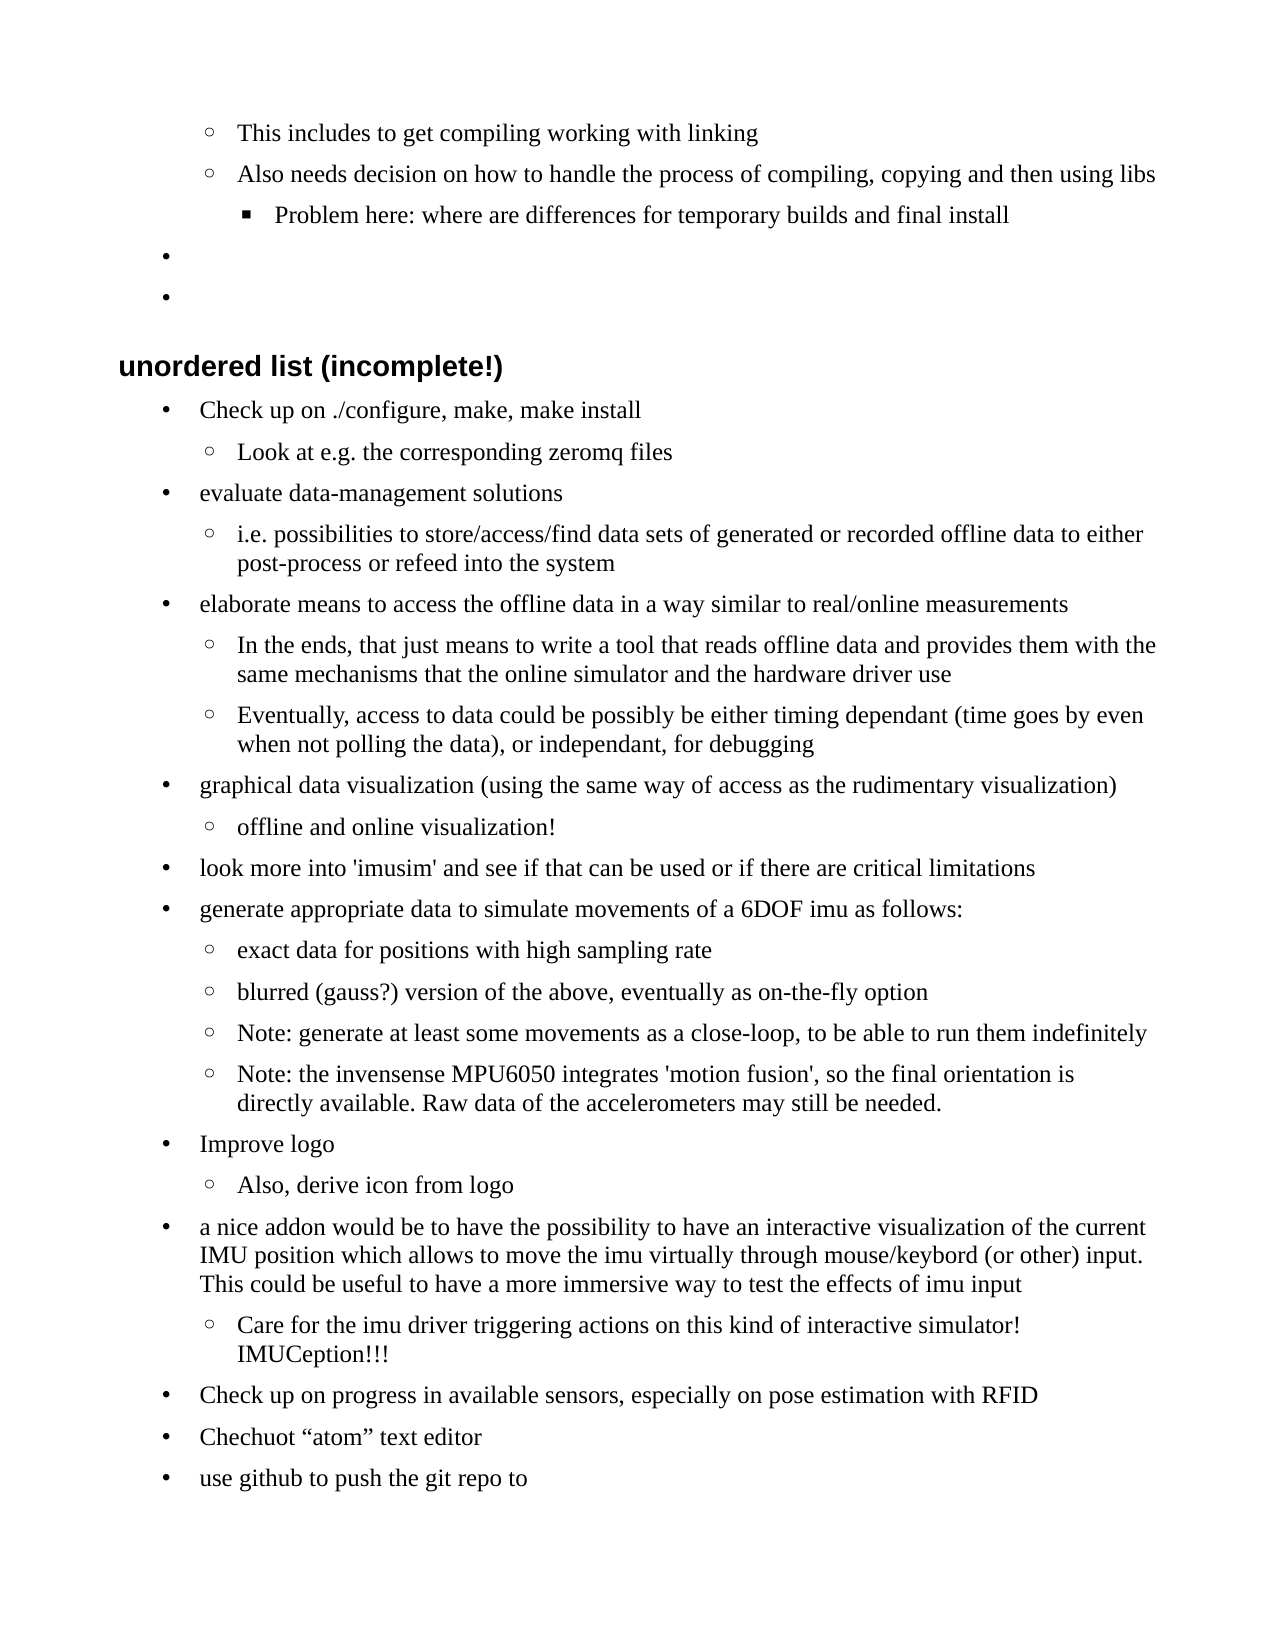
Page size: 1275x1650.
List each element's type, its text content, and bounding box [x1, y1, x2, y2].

subtitle Care for the imu driver triggering actions on this kind of interactive simulator! IMUCeption!!! [199, 1310, 1157, 1368]
subtitle Eventually, access to data could be possibly be either timing dependant (time goes by even when not polling the data), or independant, for debugging [199, 700, 1157, 758]
subtitle unordered list (incomplete!) [118, 349, 1157, 383]
subtitle offline and online visualization! [199, 812, 1157, 840]
subtitle Check up on ./configure, make, make install [162, 395, 1157, 424]
subtitle elaborate means to access the offline data in a way similar to real/online measurements [162, 589, 1157, 618]
subtitle Also needs decision on how to handle the process of compiling, copying and then using libs [199, 159, 1157, 188]
subtitle look more into 'imusim' and see if that can be used or if there are critical limitations [162, 853, 1157, 882]
subtitle This includes to get compiling working with linking [199, 118, 1157, 147]
subtitle Also, derive icon from logo [199, 1170, 1157, 1199]
subtitle Note: generate at least some movements as a close-loop, to be able to run them indefinitely [199, 1018, 1157, 1047]
subtitle Look at e.g. the corresponding zeromq files [199, 437, 1157, 465]
subtitle use github to push the git repo to [162, 1463, 1157, 1492]
subtitle exact data for positions with high sampling rate [199, 935, 1157, 964]
subtitle Chechuot “atom” text editor [162, 1422, 1157, 1450]
subtitle Check up on progress in available sensors, especially on pose estimation with RFID [162, 1380, 1157, 1409]
subtitle a nice addon would be to have the possibility to have an interactive visualization of the current IMU position which allows to move the imu virtually through mouse/keybord (or other) input. This could be useful to have a more immersive way to test the effects of imu input [162, 1212, 1157, 1298]
subtitle Problem here: where are differences for temporary builds and final install [237, 201, 1157, 229]
subtitle evaluate data-management solutions [162, 478, 1157, 507]
subtitle Note: the invensense MPU6050 integrates 'motion fusion', so the final orientation is directly available. Raw data of the accelerometers may still be needed. [199, 1059, 1157, 1117]
subtitle i.e. possibilities to store/access/find data sets of generated or recorded offline data to either post-process or refeed into the system [199, 519, 1157, 577]
subtitle generate appropriate data to simulate movements of a 6DOF imu as follows: [162, 894, 1157, 923]
subtitle Improve logo [162, 1129, 1157, 1158]
subtitle In the ends, that just means to write a tool that reads offline data and provides them with the same mechanisms that the online simulator and the hardware driver use [199, 630, 1157, 688]
subtitle blurred (gauss?) version of the above, eventually as on-the-fly option [199, 977, 1157, 1005]
subtitle graphical data visualization (using the same way of access as the rudimentary visualization) [162, 770, 1157, 799]
